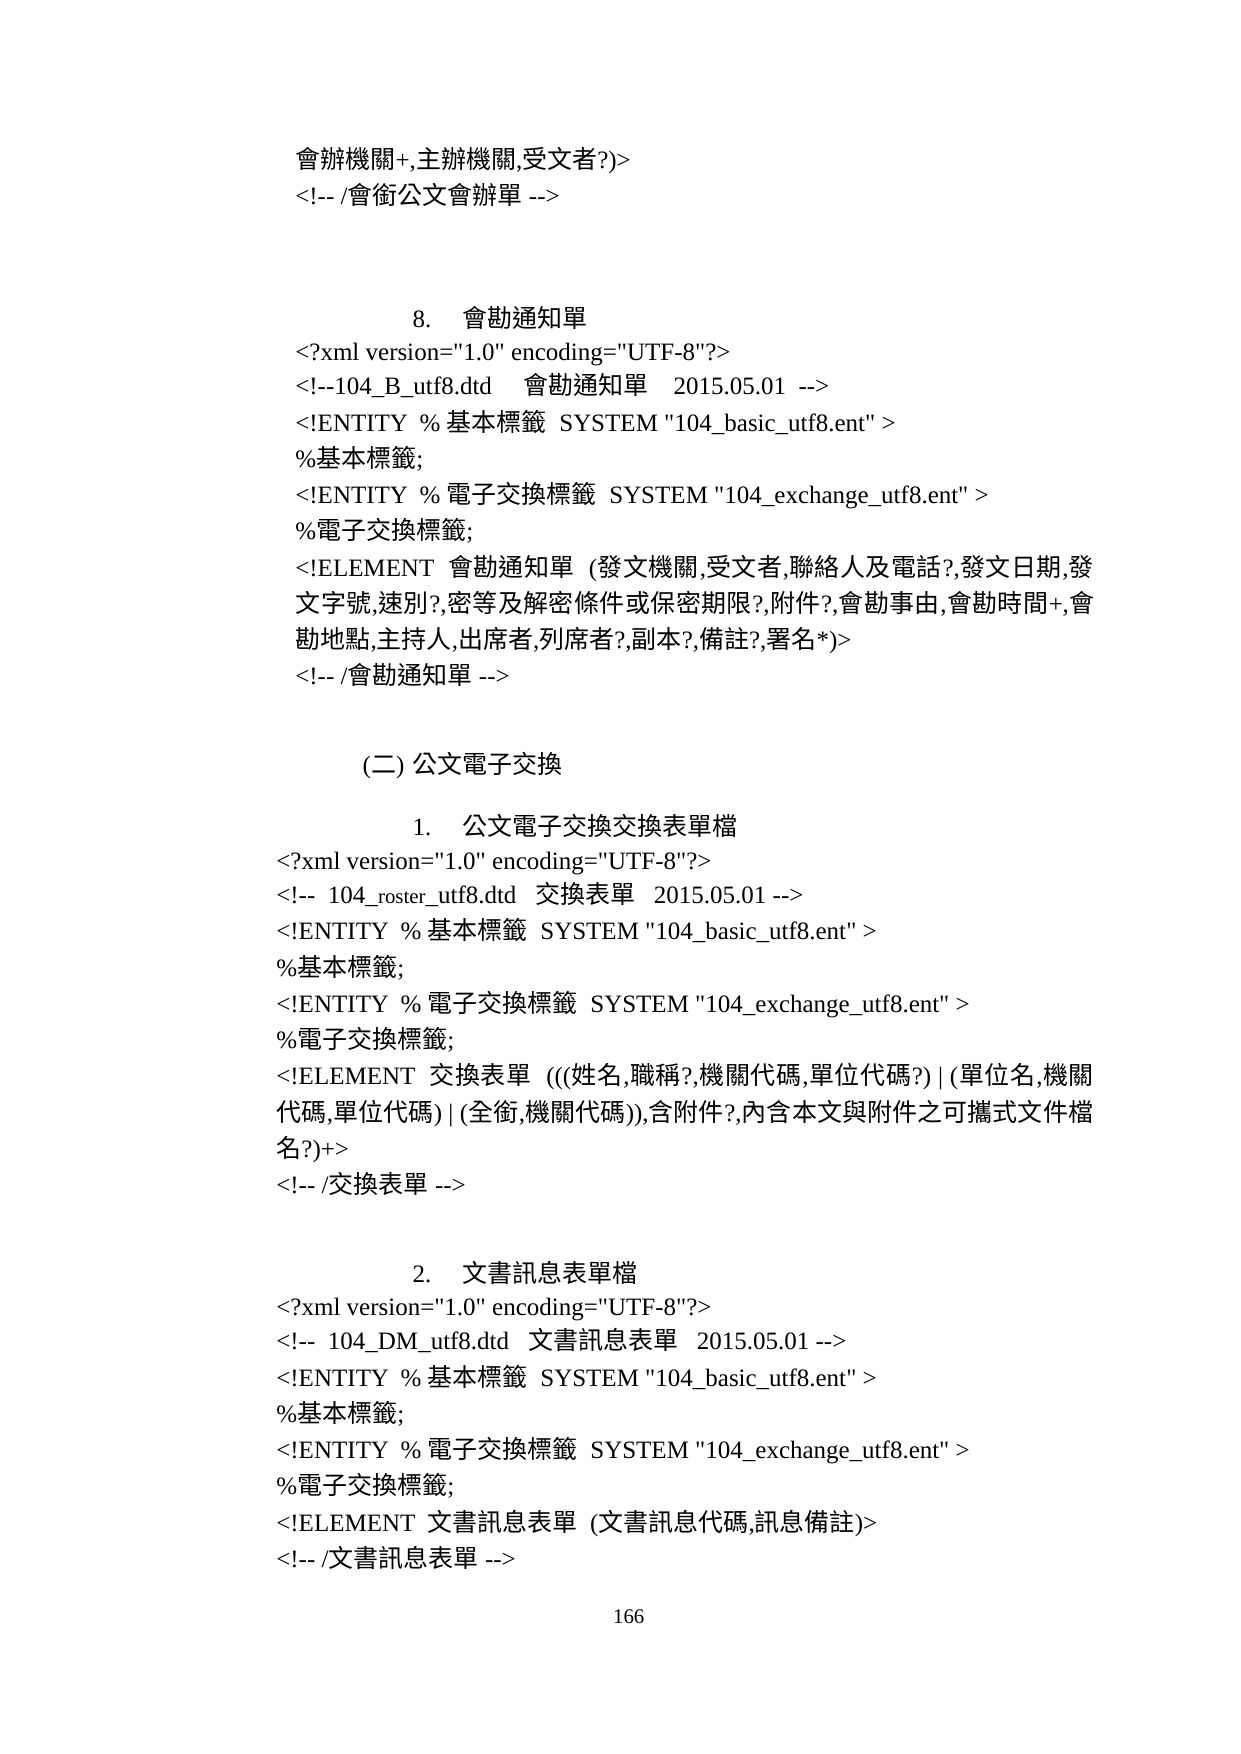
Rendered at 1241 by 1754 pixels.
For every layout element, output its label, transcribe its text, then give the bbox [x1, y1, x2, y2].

text <!-- /會勘通知單 --> [295, 656, 1094, 692]
text <?xml version="1.0" encoding="UTF-8"?> [295, 337, 1094, 366]
text %電子交換標籤; [276, 1019, 1094, 1056]
text <!ENTITY % 電子交換標籤 SYSTEM "104_exchange_utf8.ent" > [276, 1429, 1094, 1466]
list 公文電子交換交換表單檔 [412, 783, 1094, 846]
text %基本標籤; [276, 1393, 1094, 1429]
text <!-- /交換表單 --> [276, 1164, 1094, 1201]
text <!ELEMENT 會勘通知單 (發文機關,受文者,聯絡人及電話?,發文日期,發文字號,速別?,密等及解密條件或保密期限?,附件?,會勘事由,會勘時間+,會勘地點,主持人,出席者,列席者?,副本?,備註?,署名*)> [295, 547, 1094, 656]
text <!ELEMENT 文書訊息表單 (文書訊息代碼,訊息備註)> [276, 1502, 1094, 1538]
list 公文電子交換 [362, 721, 1094, 783]
list 會勘通知單 [412, 274, 1094, 337]
text <!-- /文書訊息表單 --> [276, 1538, 1094, 1574]
text <!ENTITY % 基本標籤 SYSTEM "104_basic_utf8.ent" > [276, 911, 1094, 947]
text <!--104_B_utf8.dtd 會勘通知單 2015.05.01 --> [295, 366, 1094, 402]
text %基本標籤; [276, 947, 1094, 983]
text <!-- /會銜公文會辦單 --> [295, 176, 1094, 212]
text <?xml version="1.0" encoding="UTF-8"?> [276, 1292, 1094, 1321]
text <!ENTITY % 基本標籤 SYSTEM "104_basic_utf8.ent" > [276, 1357, 1094, 1393]
text <?xml version="1.0" encoding="UTF-8"?> [276, 846, 1094, 874]
text %電子交換標籤; [295, 511, 1094, 547]
text <!ENTITY % 電子交換標籤 SYSTEM "104_exchange_utf8.ent" > [295, 474, 1094, 511]
text <!ENTITY % 電子交換標籤 SYSTEM "104_exchange_utf8.ent" > [276, 983, 1094, 1019]
text <!-- 104_roster_utf8.dtd 交換表單 2015.05.01 --> [276, 874, 1094, 911]
text <!-- 104_DM_utf8.dtd 文書訊息表單 2015.05.01 --> [276, 1321, 1094, 1357]
text <!ELEMENT 交換表單 (((姓名,職稱?,機關代碼,單位代碼?) | (單位名,機關代碼,單位代碼) | (全銜,機關代碼)),含附件?,內含本文與附件之可攜式文件檔名?)+> [276, 1056, 1094, 1164]
text <!ENTITY % 基本標籤 SYSTEM "104_basic_utf8.ent" > [295, 402, 1094, 438]
text %電子交換標籤; [276, 1466, 1094, 1502]
text %基本標籤; [295, 438, 1094, 474]
list 文書訊息表單檔 [412, 1229, 1094, 1292]
text 會辦機關+,主辦機關,受文者?)> [295, 139, 1094, 176]
